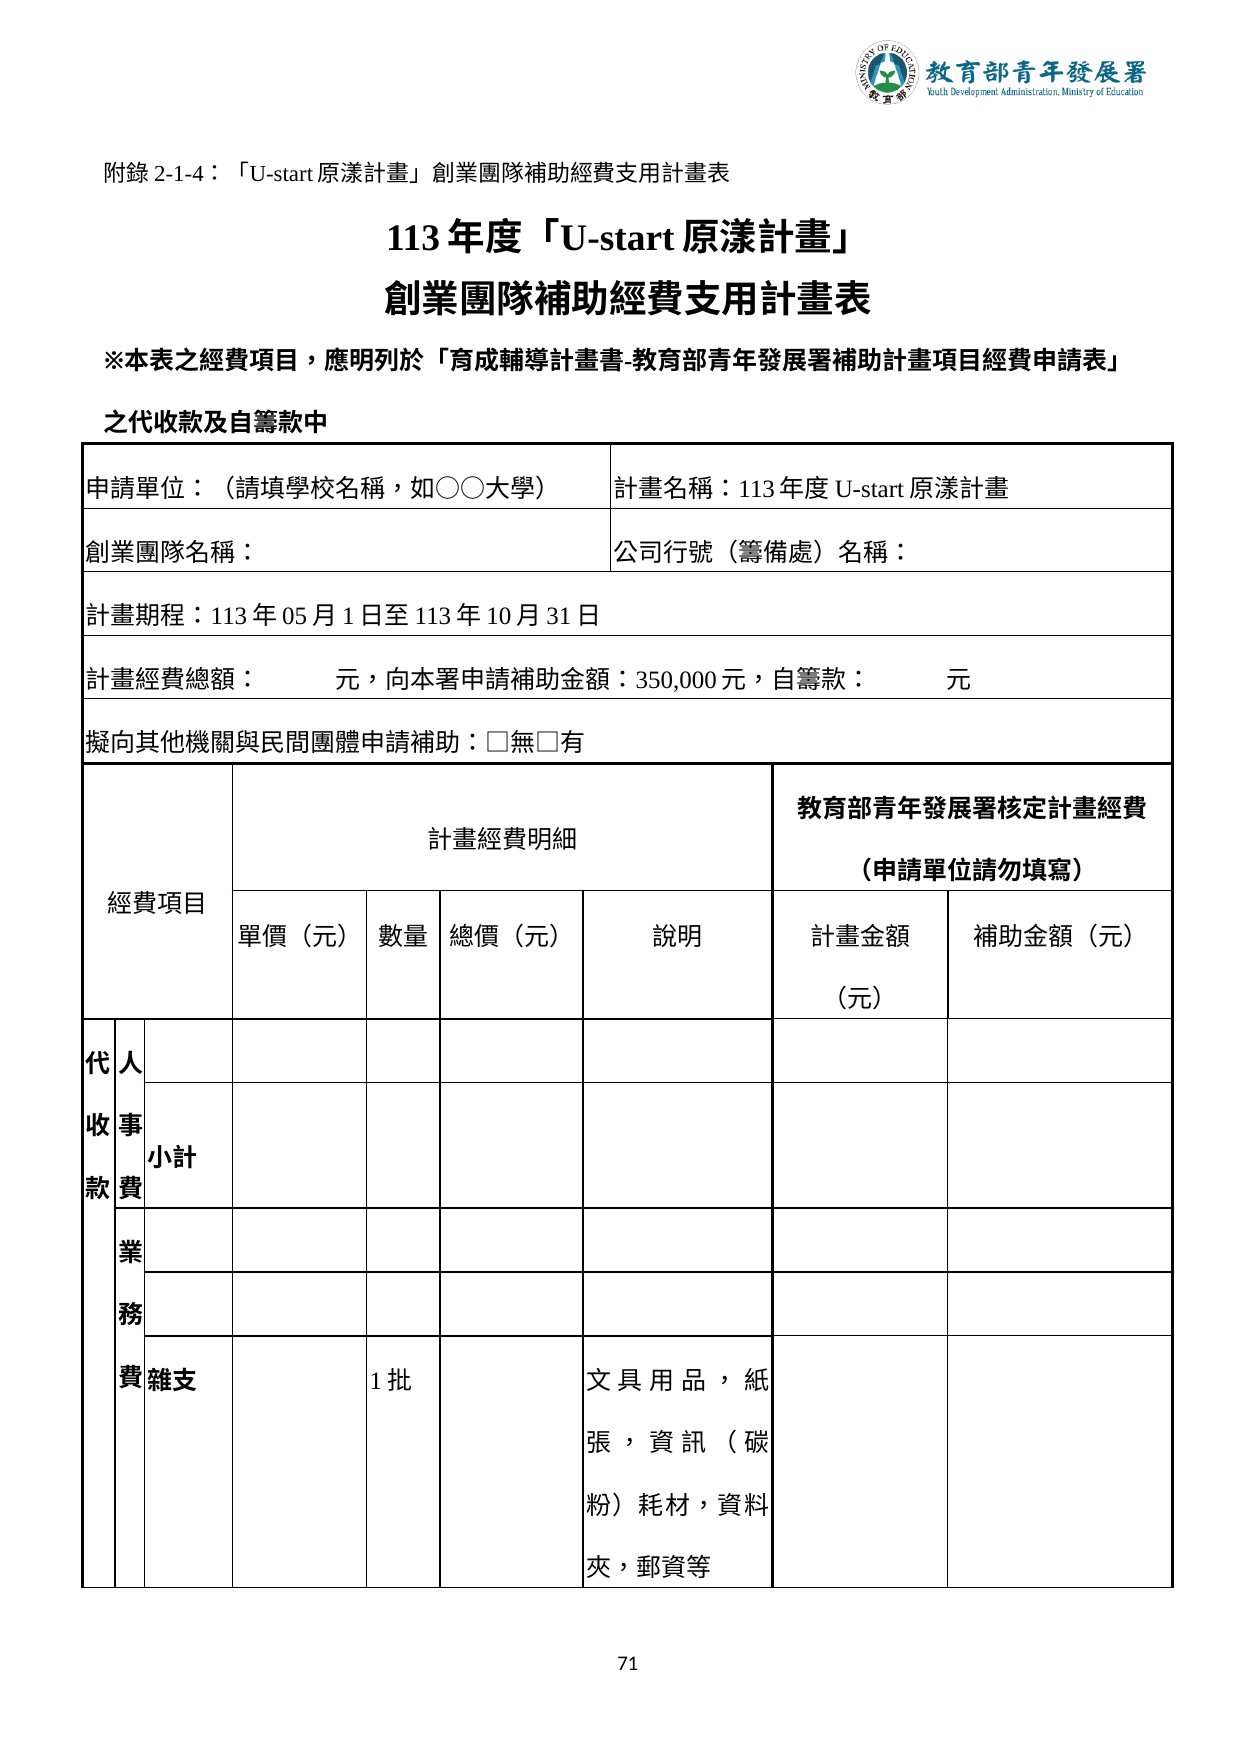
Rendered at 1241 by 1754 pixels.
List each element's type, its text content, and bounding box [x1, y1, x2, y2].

table_cell [441, 1083, 582, 1207]
table_cell [584, 1273, 771, 1335]
table_cell [233, 1083, 366, 1207]
table_cell [233, 1209, 366, 1271]
table_cell [774, 1209, 947, 1271]
table_cell 數量 [367, 891, 439, 1018]
table_cell [774, 1273, 947, 1335]
text 113年度「U-start原漾計畫」 [103, 192, 1152, 254]
table_cell [774, 1019, 947, 1082]
table_cell [367, 1020, 439, 1082]
table_cell [948, 1019, 1171, 1082]
table_cell 文具用品，紙張，資訊（碳粉）耗材，資料夾，郵資等 [584, 1337, 771, 1587]
table_cell [441, 1020, 582, 1082]
table_cell 教育部青年發展署核定計畫經費 （申請單位請勿填寫） [774, 765, 1171, 890]
table_cell 業 務 費 [116, 1209, 144, 1587]
table_cell 說明 [584, 891, 771, 1018]
table_cell [948, 1336, 1171, 1587]
table_cell 1批 [367, 1337, 439, 1587]
table_cell 經費項目 [84, 765, 232, 1018]
table_cell [441, 1273, 582, 1335]
table_cell 公司行號（籌備處）名稱： [611, 509, 1171, 571]
table_cell 計畫金額（元） [774, 891, 947, 1018]
table_cell [145, 1273, 232, 1335]
table_cell 總價（元） [441, 891, 582, 1018]
table_cell [233, 1273, 366, 1335]
table_cell [367, 1273, 439, 1335]
table_cell [584, 1083, 771, 1207]
table_cell [584, 1209, 771, 1271]
text ※本表之經費項目，應明列於「育成輔導計畫書-教育部青年發展署補助計畫項目經費申請表」之代收款及自籌款中 [103, 317, 1152, 442]
table_cell 擬向其他機關與民間團體申請補助：□無□有 [84, 699, 1171, 762]
table_cell [441, 1337, 582, 1587]
table_cell [145, 1020, 232, 1082]
table_cell [441, 1209, 582, 1271]
table_cell [233, 1020, 366, 1082]
table_cell 補助金額（元） [949, 891, 1171, 1018]
table_cell [367, 1209, 439, 1271]
table_cell 計畫經費明細 [233, 765, 771, 890]
table_cell [774, 1083, 947, 1207]
text 附錄2-1-4：「U-start原漾計畫」創業團隊補助經費支用計畫表 [103, 129, 1152, 192]
table_cell [774, 1336, 947, 1587]
table_cell 代收款 [84, 1020, 114, 1587]
table_cell [145, 1209, 232, 1271]
table_cell [948, 1209, 1171, 1271]
table_cell [584, 1020, 771, 1082]
table_cell 計畫期程：113年05月1日至113年10月31日 [84, 572, 1171, 634]
text 創業團隊補助經費支用計畫表 [103, 254, 1152, 317]
table_cell [948, 1083, 1171, 1207]
table_cell [367, 1083, 439, 1207]
table_cell 單價（元） [233, 891, 366, 1018]
table_header 計畫名稱：113年度U-start原漾計畫 [611, 445, 1171, 507]
table_cell [233, 1337, 366, 1587]
table_cell 人事費 [116, 1020, 144, 1207]
table_header 申請單位：（請填學校名稱，如○○大學） [84, 445, 610, 507]
table_cell 雜支 [145, 1337, 232, 1587]
table_cell [948, 1273, 1171, 1335]
table_cell 計畫經費總額： 元，向本署申請補助金額：350,000元，自籌款： 元 [84, 636, 1171, 698]
table_cell 創業團隊名稱： [84, 509, 610, 571]
table_cell 小計 [145, 1083, 232, 1207]
